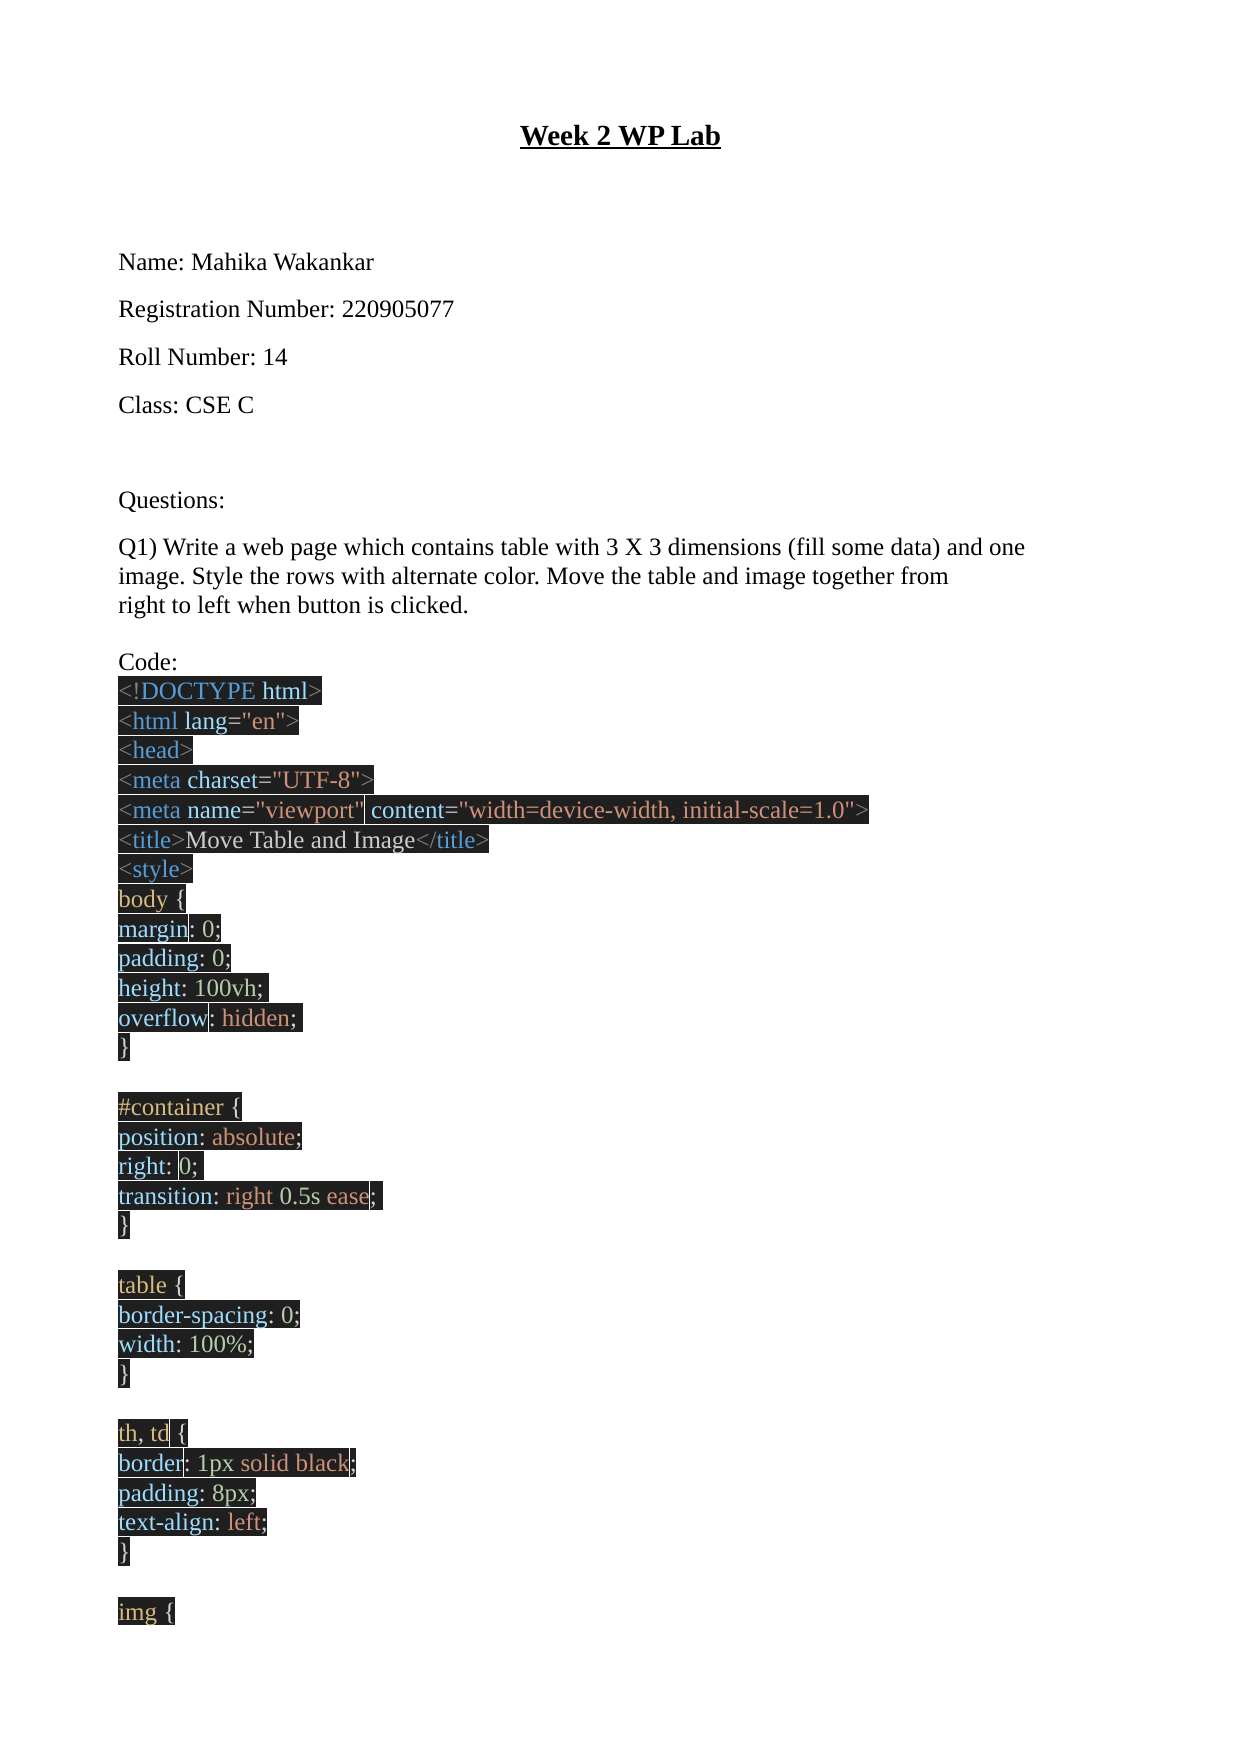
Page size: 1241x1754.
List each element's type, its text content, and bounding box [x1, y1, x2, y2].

text border-spacing: 0; [118, 1299, 1122, 1328]
text image. Style the rows with alternate color. Move the table and image together from [118, 561, 1122, 590]
text right to left when button is clicked. [118, 590, 1122, 619]
text height: 100vh; [118, 972, 1122, 1002]
text padding: 8px; [118, 1477, 1122, 1507]
text <meta charset="UTF-8"> [118, 764, 1122, 794]
text } [118, 1536, 1122, 1566]
text th, td { [118, 1417, 1122, 1447]
text img { [118, 1596, 1122, 1625]
text Class: CSE C [118, 390, 1122, 418]
text body { [118, 883, 1122, 913]
text <style> [118, 853, 1122, 883]
text Name: Mahika Wakankar [118, 247, 1122, 276]
text Code: [118, 647, 1122, 676]
text Week 2 WP Lab [118, 118, 1122, 152]
text Roll Number: 14 [118, 342, 1122, 371]
text position: absolute; [118, 1121, 1122, 1150]
text <title>Move Table and Image</title> [118, 824, 1122, 853]
text #container { [118, 1091, 1122, 1121]
text Registration Number: 220905077 [118, 294, 1122, 323]
text } [118, 1358, 1122, 1388]
text right: 0; [118, 1150, 1122, 1180]
text width: 100%; [118, 1328, 1122, 1358]
text <head> [118, 735, 1122, 764]
text } [118, 1032, 1122, 1061]
text transition: right 0.5s ease; [118, 1180, 1122, 1210]
text overflow: hidden; [118, 1002, 1122, 1032]
text <html lang="en"> [118, 705, 1122, 735]
text <!DOCTYPE html> [118, 676, 1122, 705]
text table { [118, 1269, 1122, 1299]
text margin: 0; [118, 913, 1122, 942]
text Questions: [118, 485, 1122, 514]
text text-align: left; [118, 1507, 1122, 1536]
text Q1) Write a web page which contains table with 3 X 3 dimensions (fill some data) and one [118, 532, 1122, 561]
text } [118, 1210, 1122, 1239]
text border: 1px solid black; [118, 1447, 1122, 1477]
text <meta name="viewport" content="width=device-width, initial-scale=1.0"> [118, 794, 1122, 824]
text padding: 0; [118, 942, 1122, 972]
